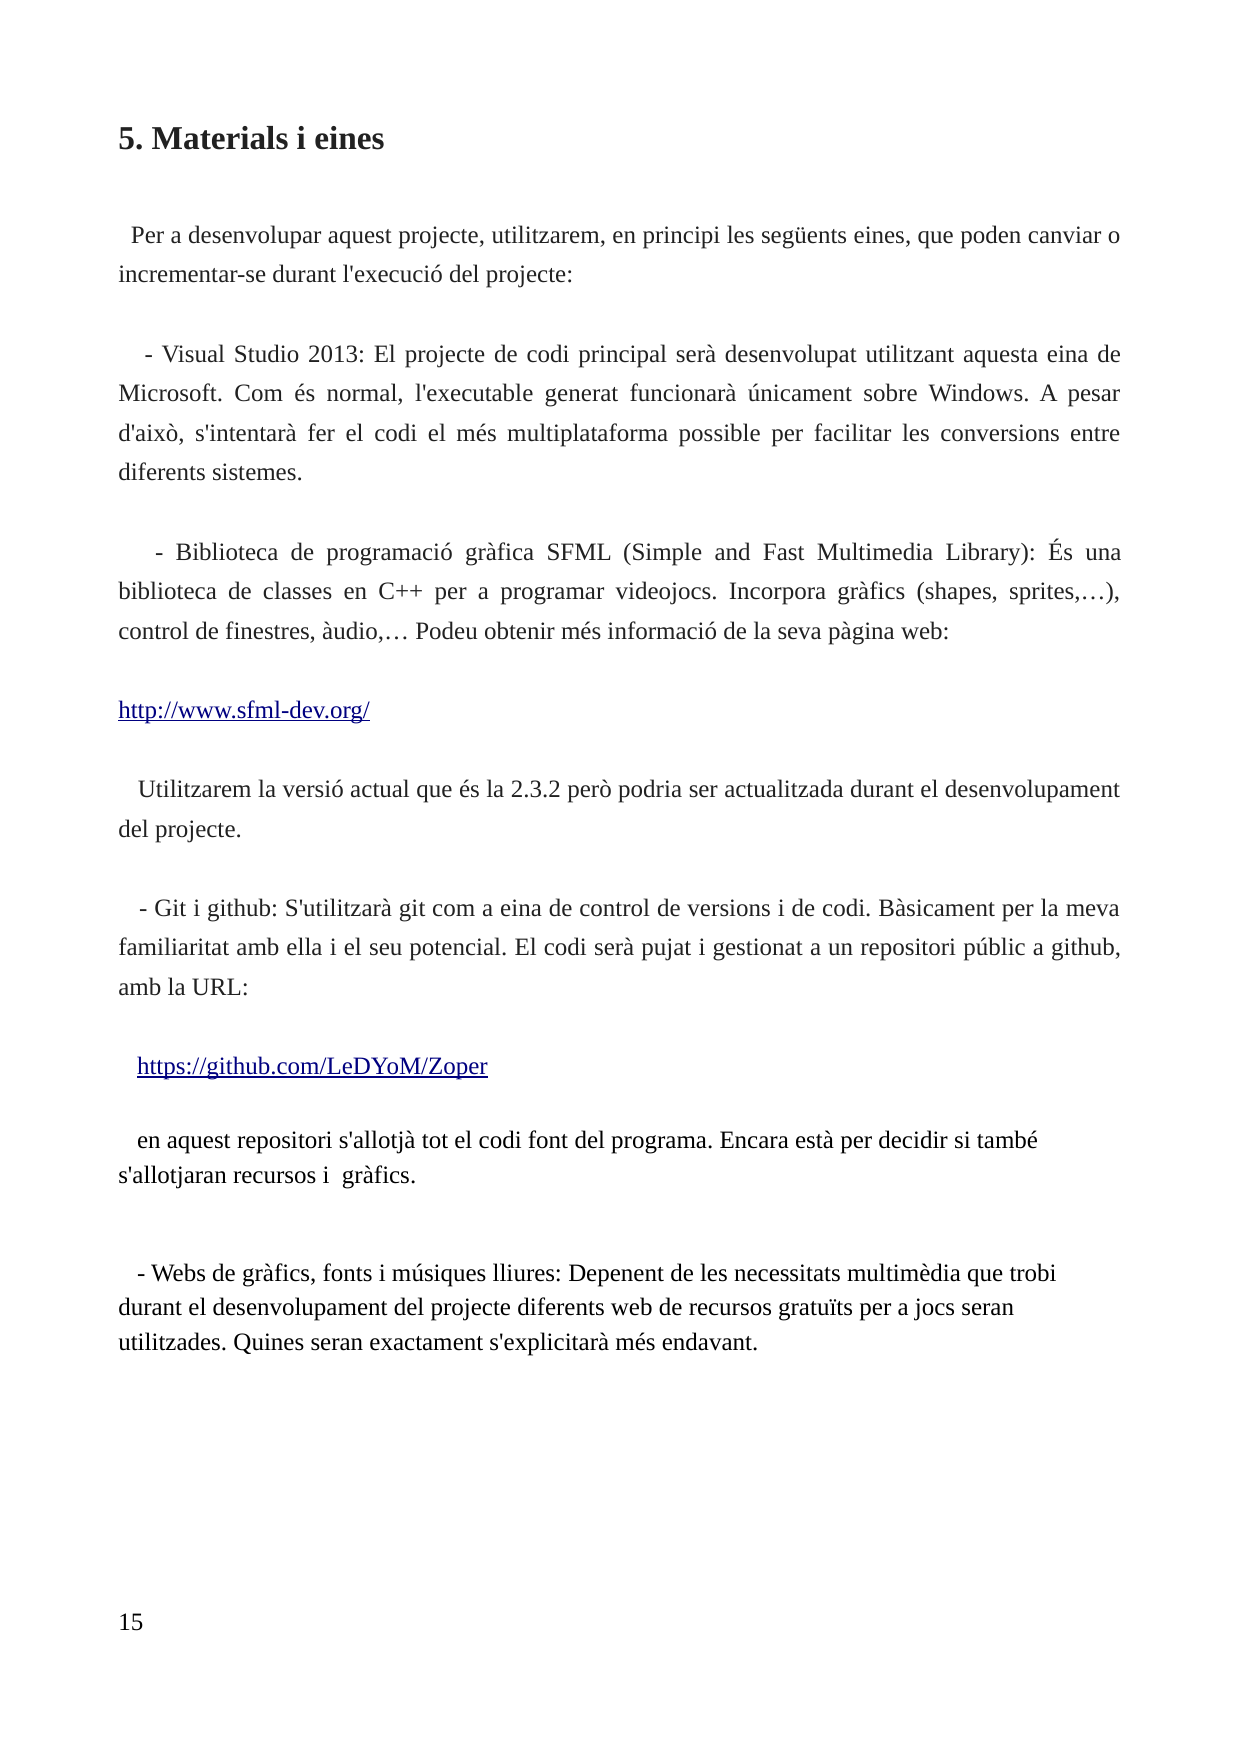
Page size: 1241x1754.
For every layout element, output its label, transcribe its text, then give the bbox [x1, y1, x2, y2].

text https://github.com/LeDYoM/Zoper [118, 1051, 1122, 1080]
text 5. Materials i eines [118, 118, 1122, 156]
text Utilitzarem la versió actual que és la 2.3.2 però podria ser actualitzada durant el desenvolupament del projecte. [118, 774, 1122, 842]
text - Webs de gràfics, fonts i músiques lliures: Depenent de les necessitats multimèdia que trobi durant el desenvolupament del projecte diferents web de recursos gratuïts per a jocs seran utilitzades. Quines seran exactament s'explicitarà més endavant. [118, 1258, 1122, 1356]
text - Git i github: S'utilitzarà git com a eina de control de versions i de codi. Bàsicament per la meva familiaritat amb ella i el seu potencial. El codi serà pujat i gestionat a un repositori públic a github, amb la URL: [118, 893, 1122, 1001]
text - Biblioteca de programació gràfica SFML (Simple and Fast Multimedia Library): És una biblioteca de classes en C++ per a programar videojocs. Incorpora gràfics (shapes, sprites,…), control de finestres, àudio,… Podeu obtenir més informació de la seva pàgina web: [118, 537, 1122, 644]
text http://www.sfml-dev.org/ [118, 695, 1122, 724]
text - Visual Studio 2013: El projecte de codi principal serà desenvolupat utilitzant aquesta eina de Microsoft. Com és normal, l'executable generat funcionarà únicament sobre Windows. A pesar d'això, s'intentarà fer el codi el més multiplataforma possible per facilitar les conversions entre diferents sistemes. [118, 339, 1122, 486]
text en aquest repositori s'allotjà tot el codi font del programa. Encara està per decidir si també s'allotjaran recursos i gràfics. [118, 1091, 1122, 1188]
text Per a desenvolupar aquest projecte, utilitzarem, en principi les següents eines, que poden canviar o incrementar-se durant l'execució del projecte: [118, 220, 1122, 288]
